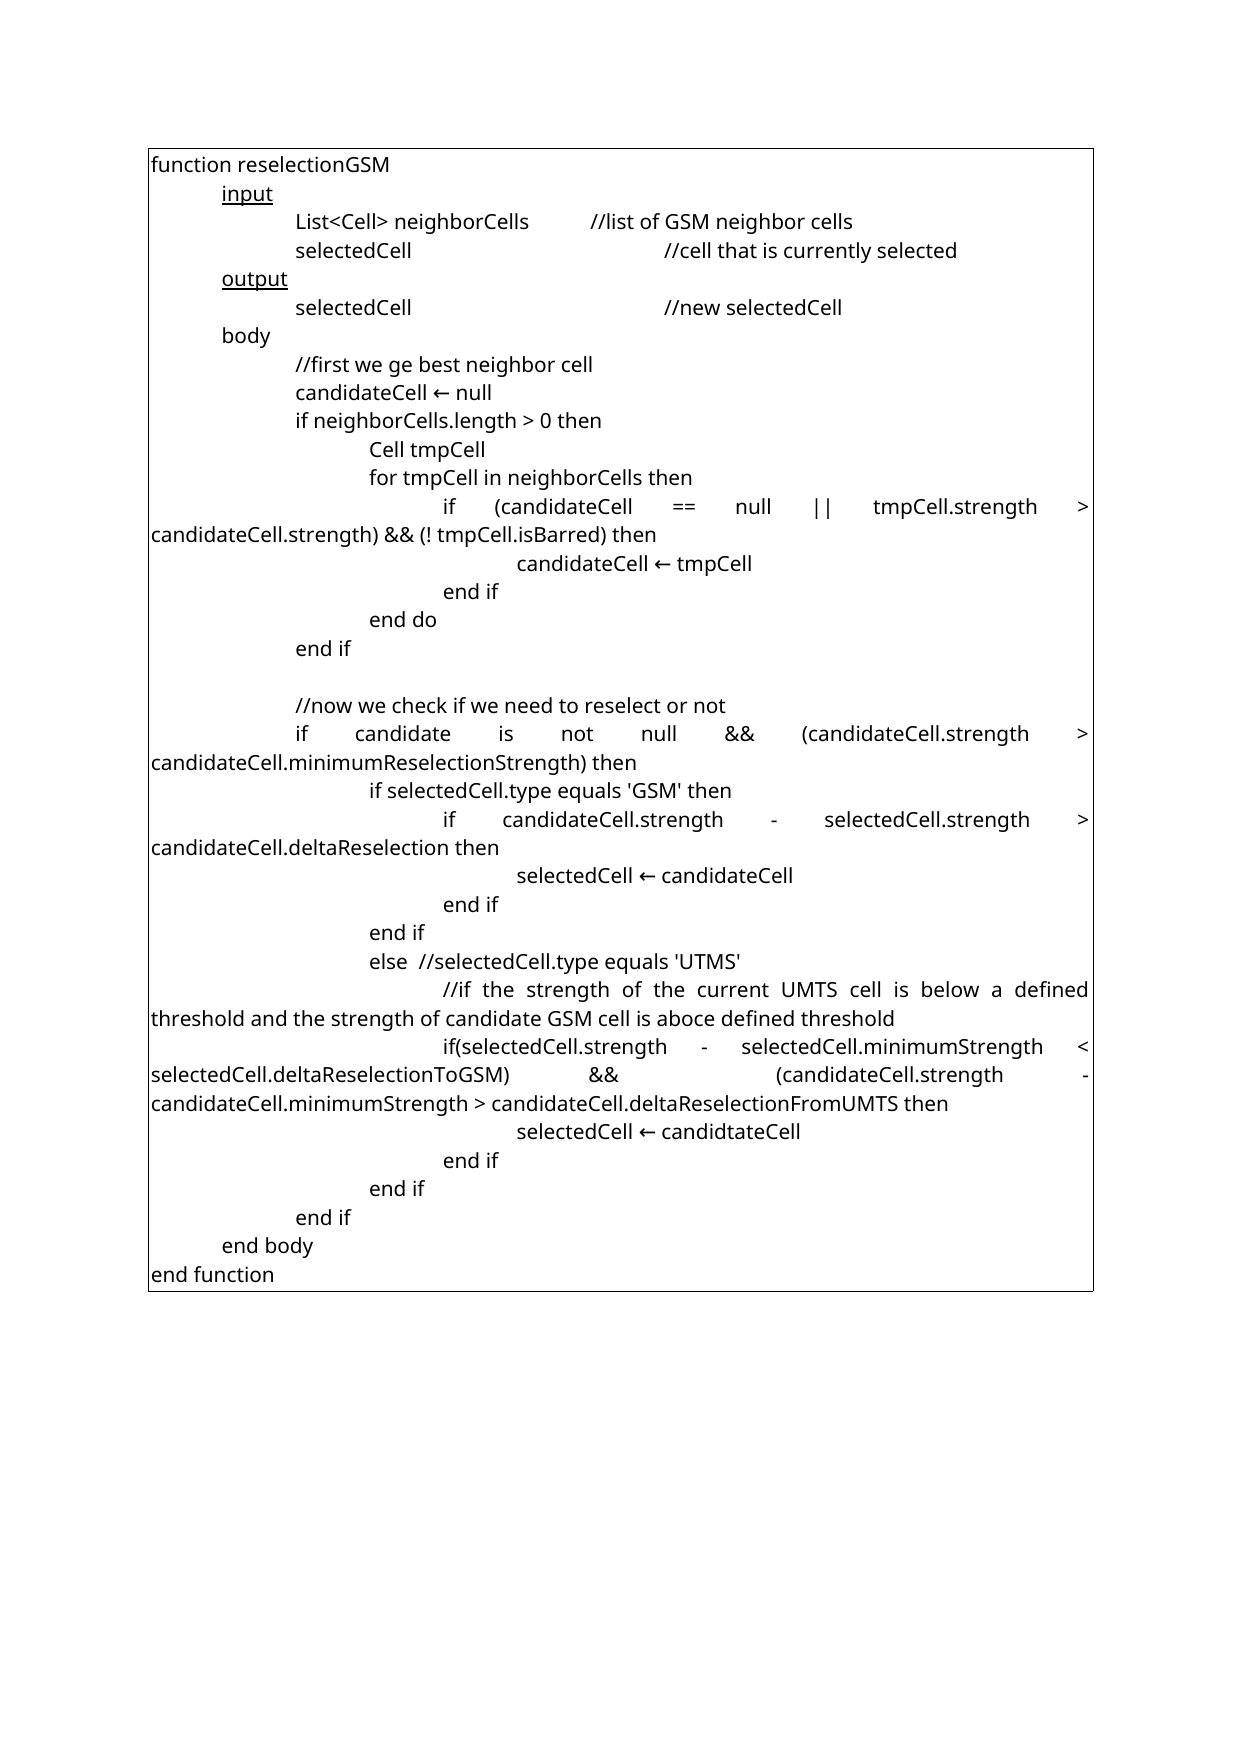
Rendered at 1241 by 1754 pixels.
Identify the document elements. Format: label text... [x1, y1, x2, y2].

text end do [149, 603, 1093, 631]
text end if [149, 887, 1093, 915]
text else //selectedCell.type equals 'UTMS' [149, 944, 1093, 972]
text end if [149, 574, 1093, 603]
text end if [149, 1171, 1093, 1200]
text end function [149, 1257, 1093, 1291]
text if candidate is not null && (candidateCell.strength > candidateCell.minimumReselectionStrength) then [149, 716, 1093, 773]
text selectedCell ← candidateCell [149, 858, 1093, 887]
text output [149, 261, 1093, 290]
text selectedCell ← candidtateCell [149, 1114, 1093, 1143]
text end body [149, 1228, 1093, 1257]
text body [149, 318, 1093, 347]
text candidateCell ← tmpCell [149, 546, 1093, 574]
text end if [149, 1143, 1093, 1171]
text end if [149, 915, 1093, 944]
text end if [149, 1200, 1093, 1228]
text List<Cell> neighborCells //list of GSM neighbor cells [149, 204, 1093, 233]
text Cell tmpCell [149, 432, 1093, 460]
text end if [149, 631, 1093, 662]
text //if the strength of the current UMTS cell is below a defined threshold and the strength of candidate GSM cell is aboce defined threshold [149, 972, 1093, 1029]
text if(selectedCell.strength - selectedCell.minimumStrength < selectedCell.deltaReselectionToGSM) && (candidateCell.strength - candidateCell.minimumStrength > candidateCell.deltaReselectionFromUMTS then [149, 1029, 1093, 1114]
text function reselectionGSM [149, 149, 1093, 176]
text if neighborCells.length > 0 then [149, 403, 1093, 432]
text candidateCell ← null [149, 375, 1093, 403]
text //now we check if we need to reselect or not [149, 688, 1093, 716]
text //first we ge best neighbor cell [149, 347, 1093, 375]
text if (candidateCell == null || tmpCell.strength > candidateCell.strength) && (! tmpCell.isBarred) then [149, 489, 1093, 546]
text for tmpCell in neighborCells then [149, 460, 1093, 489]
text if selectedCell.type equals 'GSM' then [149, 773, 1093, 802]
text selectedCell //new selectedCell [149, 290, 1093, 318]
text input [149, 176, 1093, 204]
text if candidateCell.strength - selectedCell.strength > candidateCell.deltaReselection then [149, 802, 1093, 858]
text selectedCell //cell that is currently selected [149, 233, 1093, 261]
